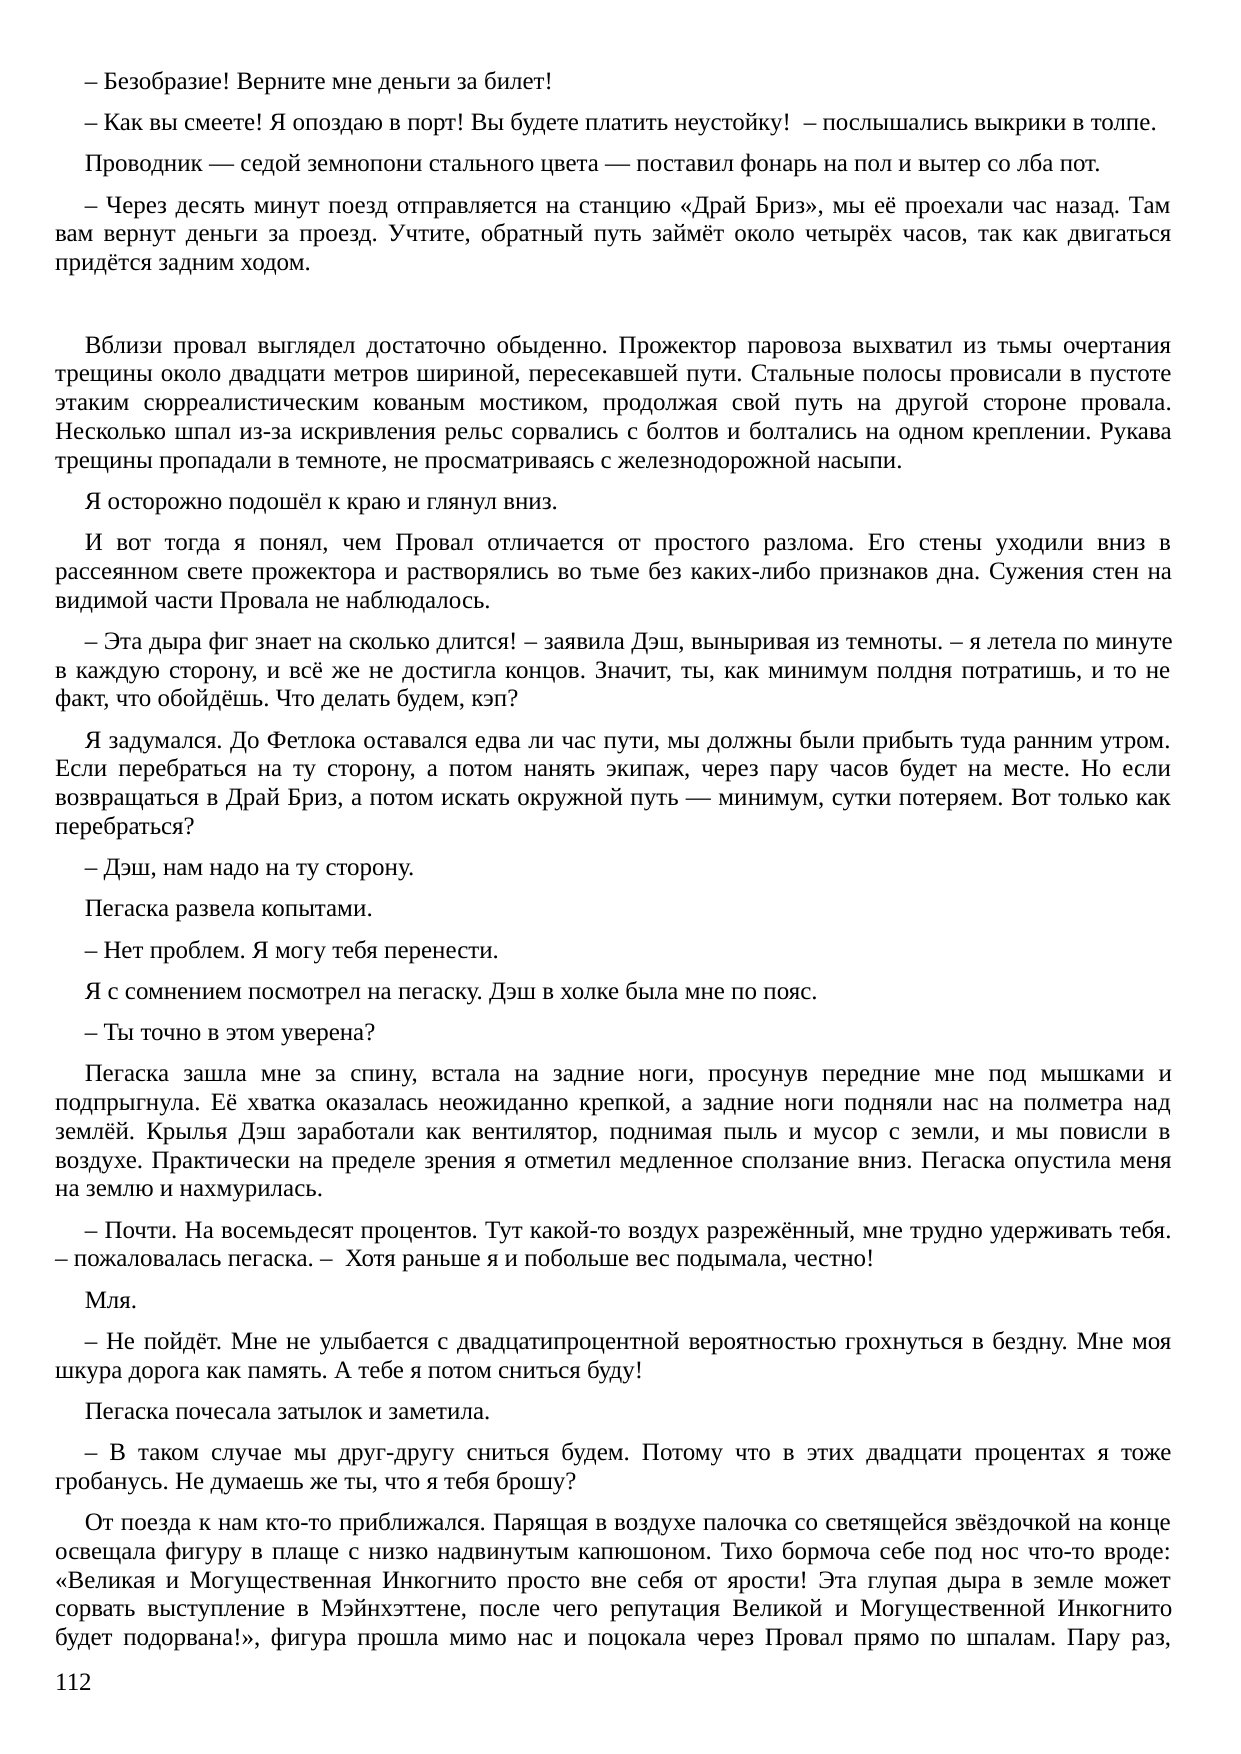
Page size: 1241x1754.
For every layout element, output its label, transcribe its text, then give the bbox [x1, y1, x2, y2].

text – Не пойдёт. Мне не улыбается с двадцатипроцентной вероятностью грохнуться в бездну. Мне моя шкура дорога как память. А тебе я потом сниться буду! [55, 1326, 1173, 1383]
text Пегаска зашла мне за спину, встала на задние ноги, просунув передние мне под мышками и подпрыгнула. Её хватка оказалась неожиданно крепкой, а задние ноги подняли нас на полметра над землёй. Крылья Дэш заработали как вентилятор, поднимая пыль и мусор с земли, и мы повисли в воздухе. Практически на пределе зрения я отметил медленное сползание вниз. Пегаска опустила меня на землю и нахмурилась. [55, 1058, 1173, 1202]
text – Дэш, нам надо на ту сторону. [55, 852, 1173, 881]
text Вблизи провал выглядел достаточно обыденно. Прожектор паровоза выхватил из тьмы очертания трещины около двадцати метров шириной, пересекавшей пути. Стальные полосы провисали в пустоте этаким сюрреалистическим кованым мостиком, продолжая свой путь на другой стороне провала. Несколько шпал из-за искривления рельс сорвались с болтов и болтались на одном креплении. Рукава трещины пропадали в темноте, не просматриваясь с железнодорожной насыпи. [55, 330, 1173, 473]
text Я задумался. До Фетлока оставался едва ли час пути, мы должны были прибыть туда ранним утром. Если перебраться на ту сторону, а потом нанять экипаж, через пару часов будет на месте. Но если возвращаться в Драй Бриз, а потом искать окружной путь — минимум, сутки потеряем. Вот только как перебраться? [55, 725, 1173, 840]
text – Как вы смеете! Я опоздаю в порт! Вы будете платить неустойку! – послышались выкрики в толпе. [55, 107, 1173, 136]
text Проводник — седой земнопони стального цвета — поставил фонарь на пол и вытер со лба пот. [55, 148, 1173, 177]
text – Ты точно в этом уверена? [55, 1017, 1173, 1046]
text – Через десять минут поезд отправляется на станцию «Драй Бриз», мы её проехали час назад. Там вам вернут деньги за проезд. Учтите, обратный путь займёт около четырёх часов, так как двигаться придётся задним ходом. [55, 190, 1173, 276]
text Пегаска развела копытами. [55, 893, 1173, 922]
text И вот тогда я понял, чем Провал отличается от простого разлома. Его стены уходили вниз в рассеянном свете прожектора и растворялись во тьме без каких-либо признаков дна. Сужения стен на видимой части Провала не наблюдалось. [55, 527, 1173, 613]
text – Почти. На восемьдесят процентов. Тут какой-то воздух разрежённый, мне трудно удерживать тебя. – пожаловалась пегаска. – Хотя раньше я и побольше вес подымала, честно! [55, 1215, 1173, 1272]
text – Эта дыра фиг знает на сколько длится! – заявила Дэш, выныривая из темноты. – я летела по минуте в каждую сторону, и всё же не достигла концов. Значит, ты, как минимум полдня потратишь, и то не факт, что обойдёшь. Что делать будем, кэп? [55, 626, 1173, 712]
text – Нет проблем. Я могу тебя перенести. [55, 935, 1173, 963]
text – Безобразие! Верните мне деньги за билет! [55, 66, 1173, 95]
text Пегаска почесала затылок и заметила. [55, 1396, 1173, 1425]
text – В таком случае мы друг-другу сниться будем. Потому что в этих двадцати процентах я тоже гробанусь. Не думаешь же ты, что я тебя брошу? [55, 1437, 1173, 1495]
text От поезда к нам кто-то приближался. Парящая в воздухе палочка со светящейся звёздочкой на конце освещала фигуру в плаще с низко надвинутым капюшоном. Тихо бормоча себе под нос что-то вроде: «Великая и Могущественная Инкогнито просто вне себя от ярости! Эта глупая дыра в земле может сорвать выступление в Мэйнхэттене, после чего репутация Великой и Могущественной Инкогнито будет подорвана!», фигура прошла мимо нас и поцокала через Провал прямо по шпалам. Пару раз, [55, 1507, 1173, 1651]
text Я с сомнением посмотрел на пегаску. Дэш в холке была мне по пояс. [55, 976, 1173, 1005]
text Мля. [55, 1285, 1173, 1313]
text Я осторожно подошёл к краю и глянул вниз. [55, 486, 1173, 515]
